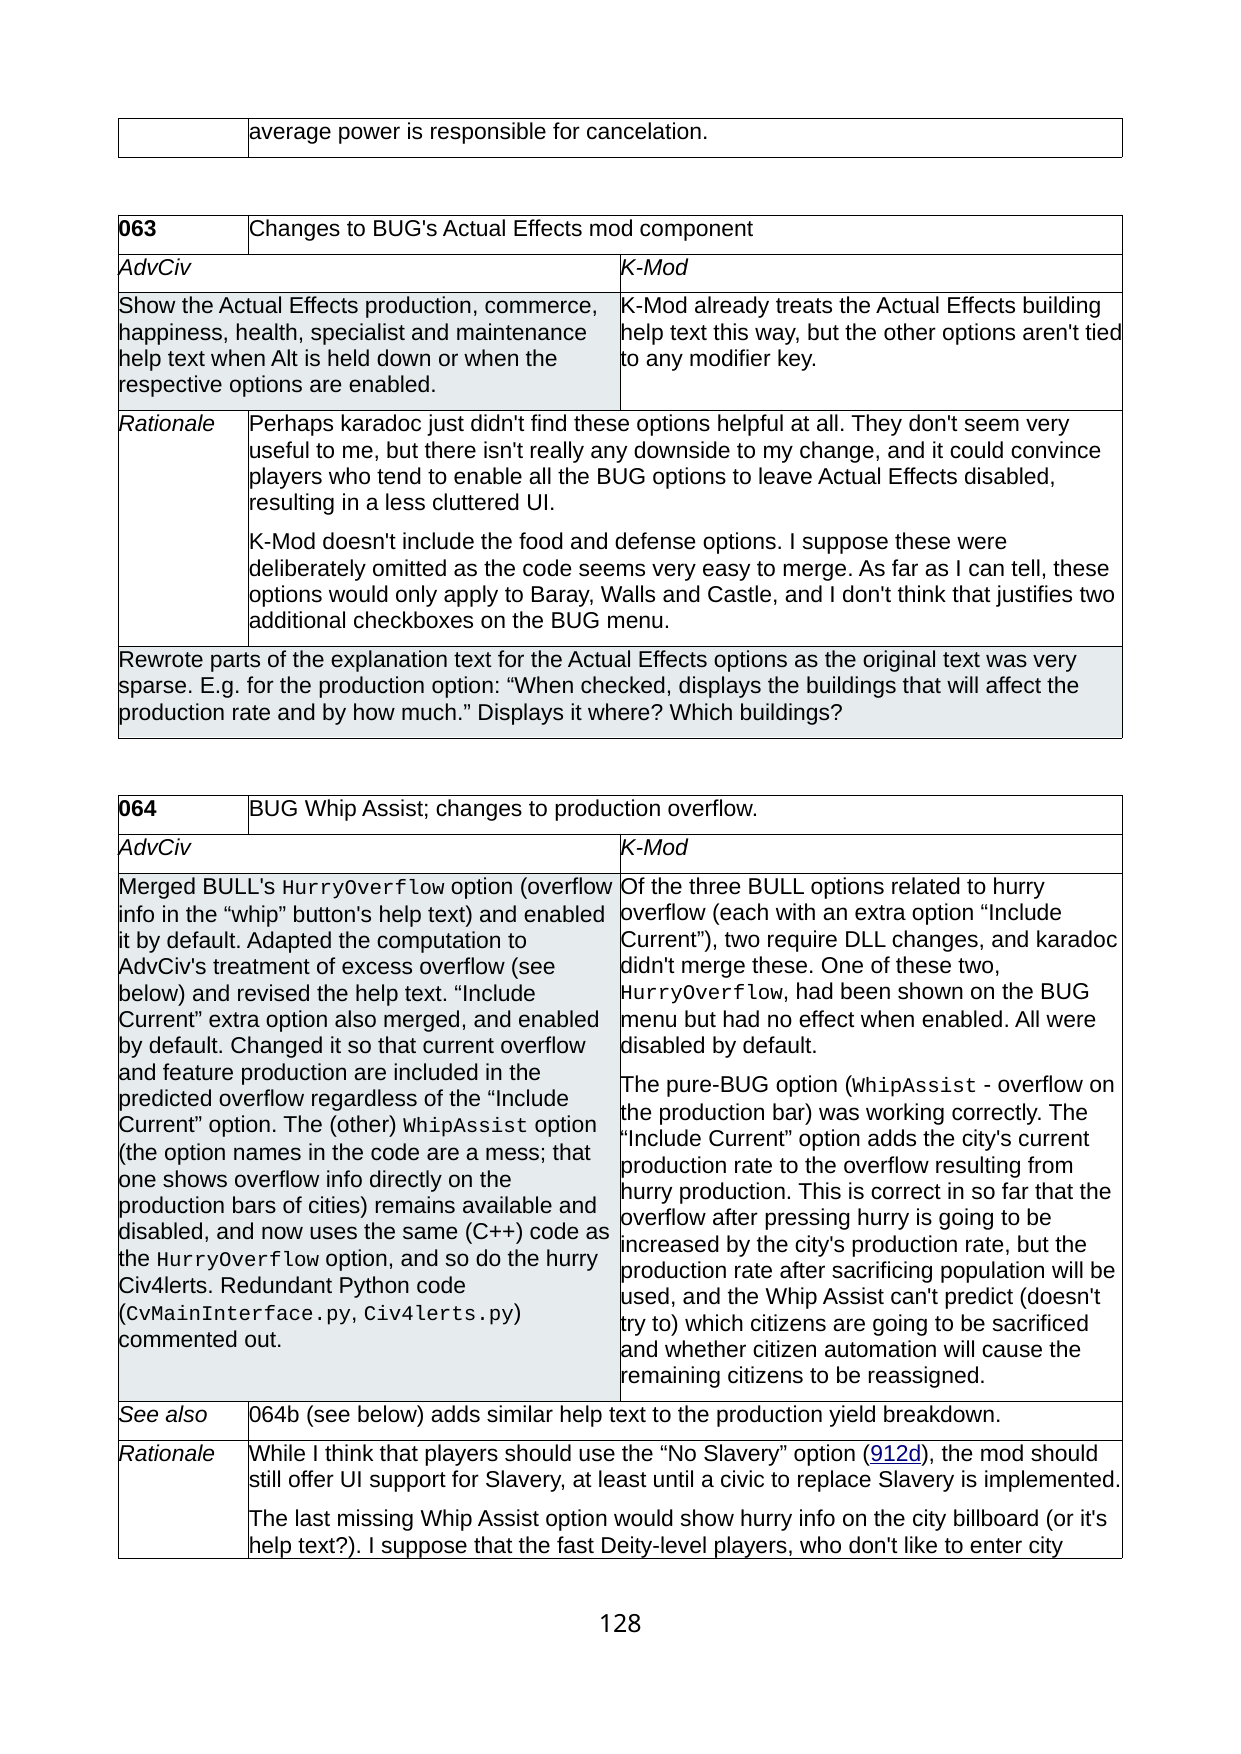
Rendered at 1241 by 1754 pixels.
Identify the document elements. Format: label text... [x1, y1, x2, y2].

table_cell See also [119, 1402, 248, 1440]
table_cell Show the Actual Effects production, commerce, happiness, health, specialist and maintenance help text when Alt is held down or when the respective options are enabled. [119, 293, 620, 410]
table_cell [119, 119, 248, 157]
table_cell Rewrote parts of the explanation text for the Actual Effects options as the original text was very sparse. E.g. for the production option: “When checked, displays the buildings that will affect the production rate and by how much.” Displays it where? Which buildings? [119, 647, 1122, 737]
table_cell K-Mod already treats the Actual Effects building help text this way, but the other options aren't tied to any modifier key. [621, 293, 1122, 410]
table_cell Merged BULL's HurryOverflow option (overflow info in the “whip” button's help text) and enabled it by default. Adapted the computation to AdvCiv's treatment of excess overflow (see below) and revised the help text. “Include Current” extra option also merged, and enabled by default. Changed it so that current overflow and feature production are included in the predicted overflow regardless of the “Include Current” option. The (other) WhipAssist option (the option names in the code are a mess; that one shows overflow info directly on the production bars of cities) remains available and disabled, and now uses the same (C++) code as the HurryOverflow option, and so do the hurry Civ4lerts. Redundant Python code (CvMainInterface.py, Civ4lerts.py) commented out. [119, 874, 620, 1401]
table_cell Perhaps karadoc just didn't find these options helpful at all. They don't seem very useful to me, but there isn't really any downside to my change, and it could convince players who tend to enable all the BUG options to leave Actual Effects disabled, resulting in a less cluttered UI. K-Mod doesn't include the food and defense options. I suppose these were deliberately omitted as the code seems very easy to merge. As far as I can tell, these options would only apply to Baray, Walls and Castle, and I don't think that justifies two additional checkboxes on the BUG menu. [249, 411, 1122, 646]
table_header 063 [119, 216, 248, 253]
table_cell K-Mod [621, 835, 1122, 873]
table_cell AdvCiv [119, 255, 620, 292]
table_cell 064b (see below) adds similar help text to the production yield breakdown. [249, 1402, 1122, 1440]
table_header BUG Whip Assist; changes to production overflow. [249, 796, 1122, 834]
table_cell AdvCiv [119, 835, 620, 873]
table_header Changes to BUG's Actual Effects mod component [249, 216, 1122, 253]
table_cell Rationale [119, 411, 248, 646]
table_cell Of the three BULL options related to hurry overflow (each with an extra option “Include Current”), two require DLL changes, and karadoc didn't merge these. One of these two, HurryOverflow, had been shown on the BUG menu but had no effect when enabled. All were disabled by default. The pure-BUG option (WhipAssist - overflow on the production bar) was working correctly. The “Include Current” option adds the city's current production rate to the overflow resulting from hurry production. This is correct in so far that the overflow after pressing hurry is going to be increased by the city's production rate, but the production rate after sacrificing population will be used, and the Whip Assist can't predict (doesn't try to) which citizens are going to be sacrificed and whether citizen automation will cause the remaining citizens to be reassigned. [621, 874, 1122, 1401]
table_header 064 [119, 796, 248, 834]
table_cell average power is responsible for cancelation. [249, 119, 1122, 157]
table_cell K-Mod [621, 255, 1122, 292]
table_cell Rationale [119, 1441, 248, 1558]
table_cell While I think that players should use the “No Slavery” option (912d), the mod should still offer UI support for Slavery, at least until a civic to replace Slavery is implemented. The last missing Whip Assist option would show hurry info on the city billboard (or it's help text?). I suppose that the fast Deity-level players, who don't like to enter city [249, 1441, 1122, 1558]
